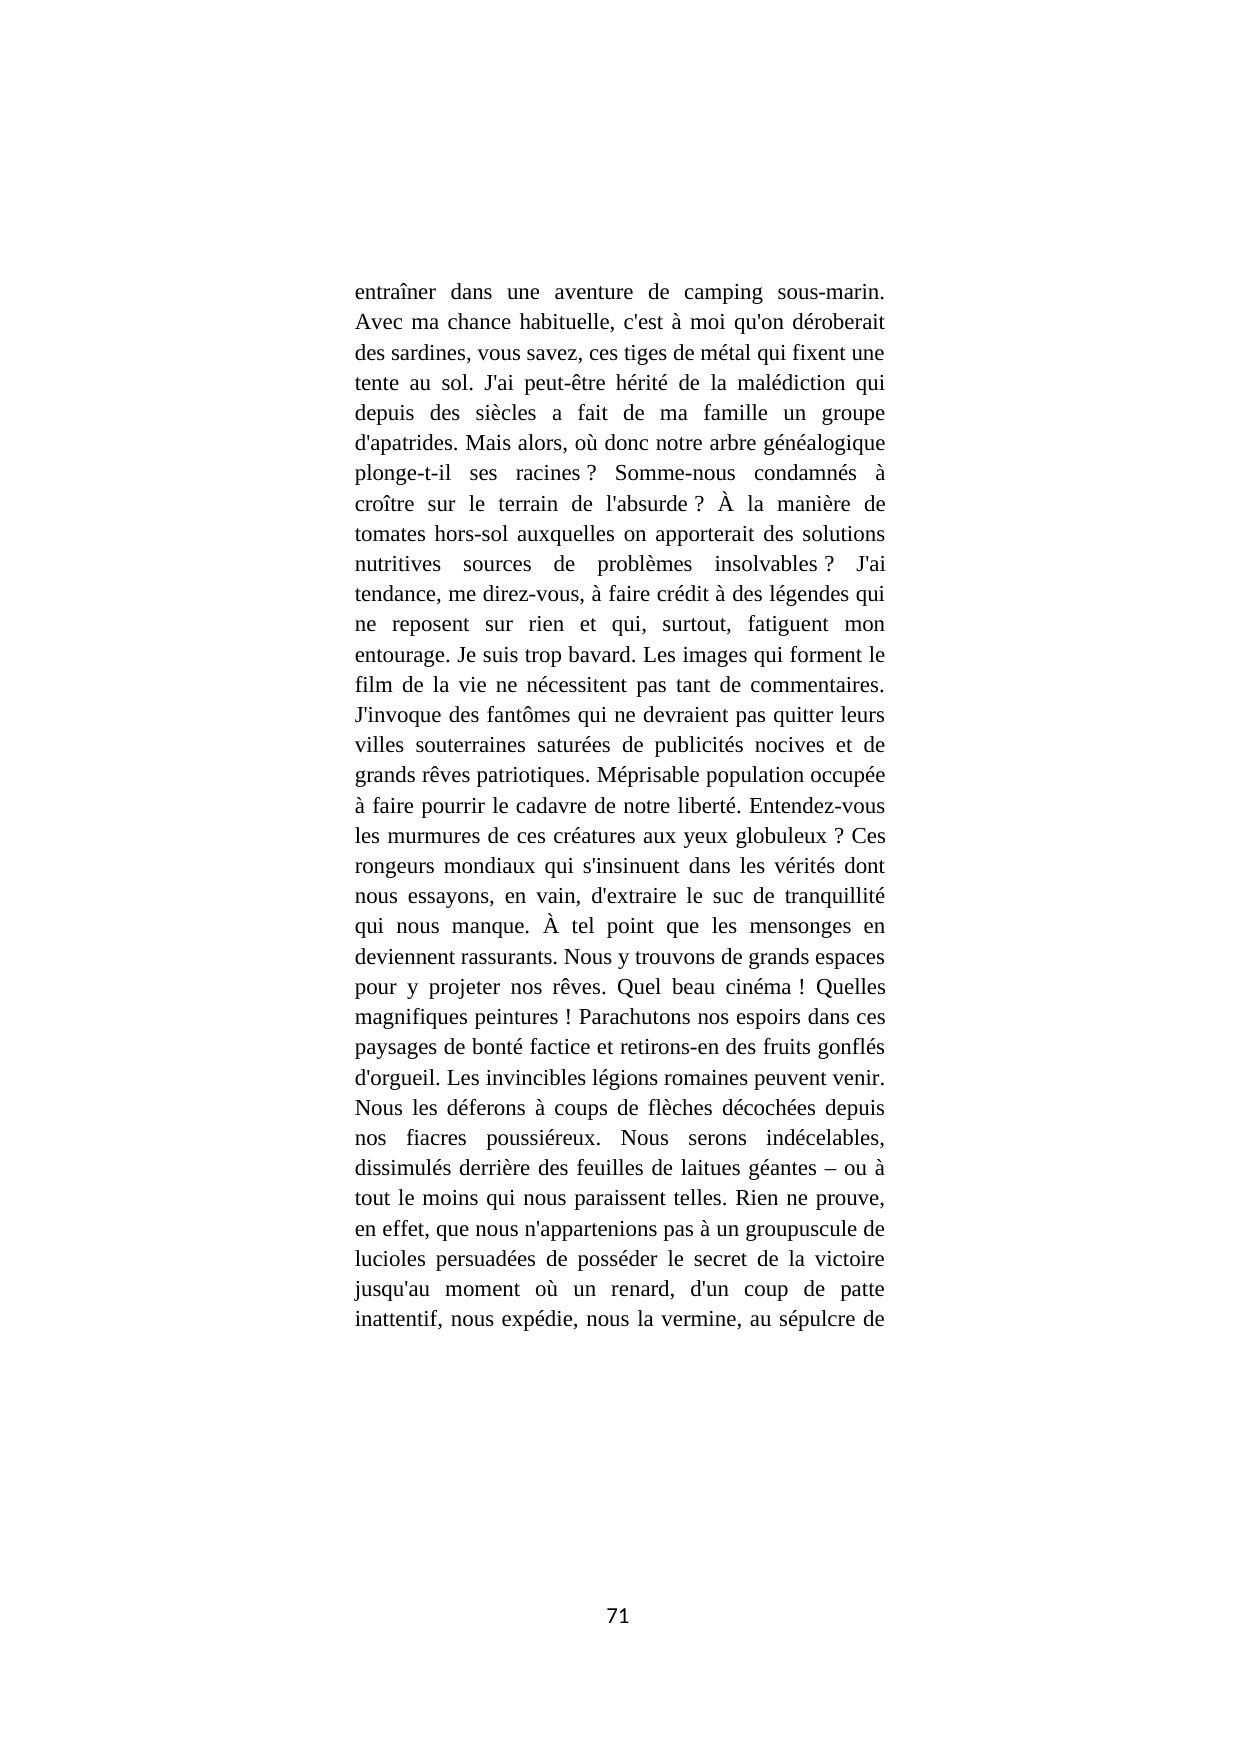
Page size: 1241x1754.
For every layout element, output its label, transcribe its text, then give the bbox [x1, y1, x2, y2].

text entraîner dans une aventure de camping sous-marin. Avec ma chance habituelle, c'est à moi qu'on déroberait des sardines, vous savez, ces tiges de métal qui fixent une tente au sol. J'ai peut-être hérité de la malédiction qui depuis des siècles a fait de ma famille un groupe d'apatrides. Mais alors, où donc notre arbre généalogique plonge-t-il ses racines ? Somme-nous condamnés à croître sur le terrain de l'absurde ? À la manière de tomates hors-sol auxquelles on apporterait des solutions nutritives sources de problèmes insolvables ? J'ai tendance, me direz-vous, à faire crédit à des légendes qui ne reposent sur rien et qui, surtout, fatiguent mon entourage. Je suis trop bavard. Les images qui forment le film de la vie ne nécessitent pas tant de commentaires. J'invoque des fantômes qui ne devraient pas quitter leurs villes souterraines saturées de publicités nocives et de grands rêves patriotiques. Méprisable population occupée à faire pourrir le cadavre de notre liberté. Entendez-vous les murmures de ces créatures aux yeux globuleux ? Ces rongeurs mondiaux qui s'insinuent dans les vérités dont nous essayons, en vain, d'extraire le suc de tranquillité qui nous manque. À tel point que les mensonges en deviennent rassurants. Nous y trouvons de grands espaces pour y projeter nos rêves. Quel beau cinéma ! Quelles magnifiques peintures ! Parachutons nos espoirs dans ces paysages de bonté factice et retirons-en des fruits gonflés d'orgueil. Les invincibles légions romaines peuvent venir. Nous les déferons à coups de flèches décochées depuis nos fiacres poussiéreux. Nous serons indécelables, dissimulés derrière des feuilles de laitues géantes – ou à tout le moins qui nous paraissent telles. Rien ne prouve, en effet, que nous n'appartenions pas à un groupuscule de lucioles persuadées de posséder le secret de la victoire jusqu'au moment où un renard, d'un coup de patte inattentif, nous expédie, nous la vermine, au sépulcre de [354, 278, 886, 1332]
